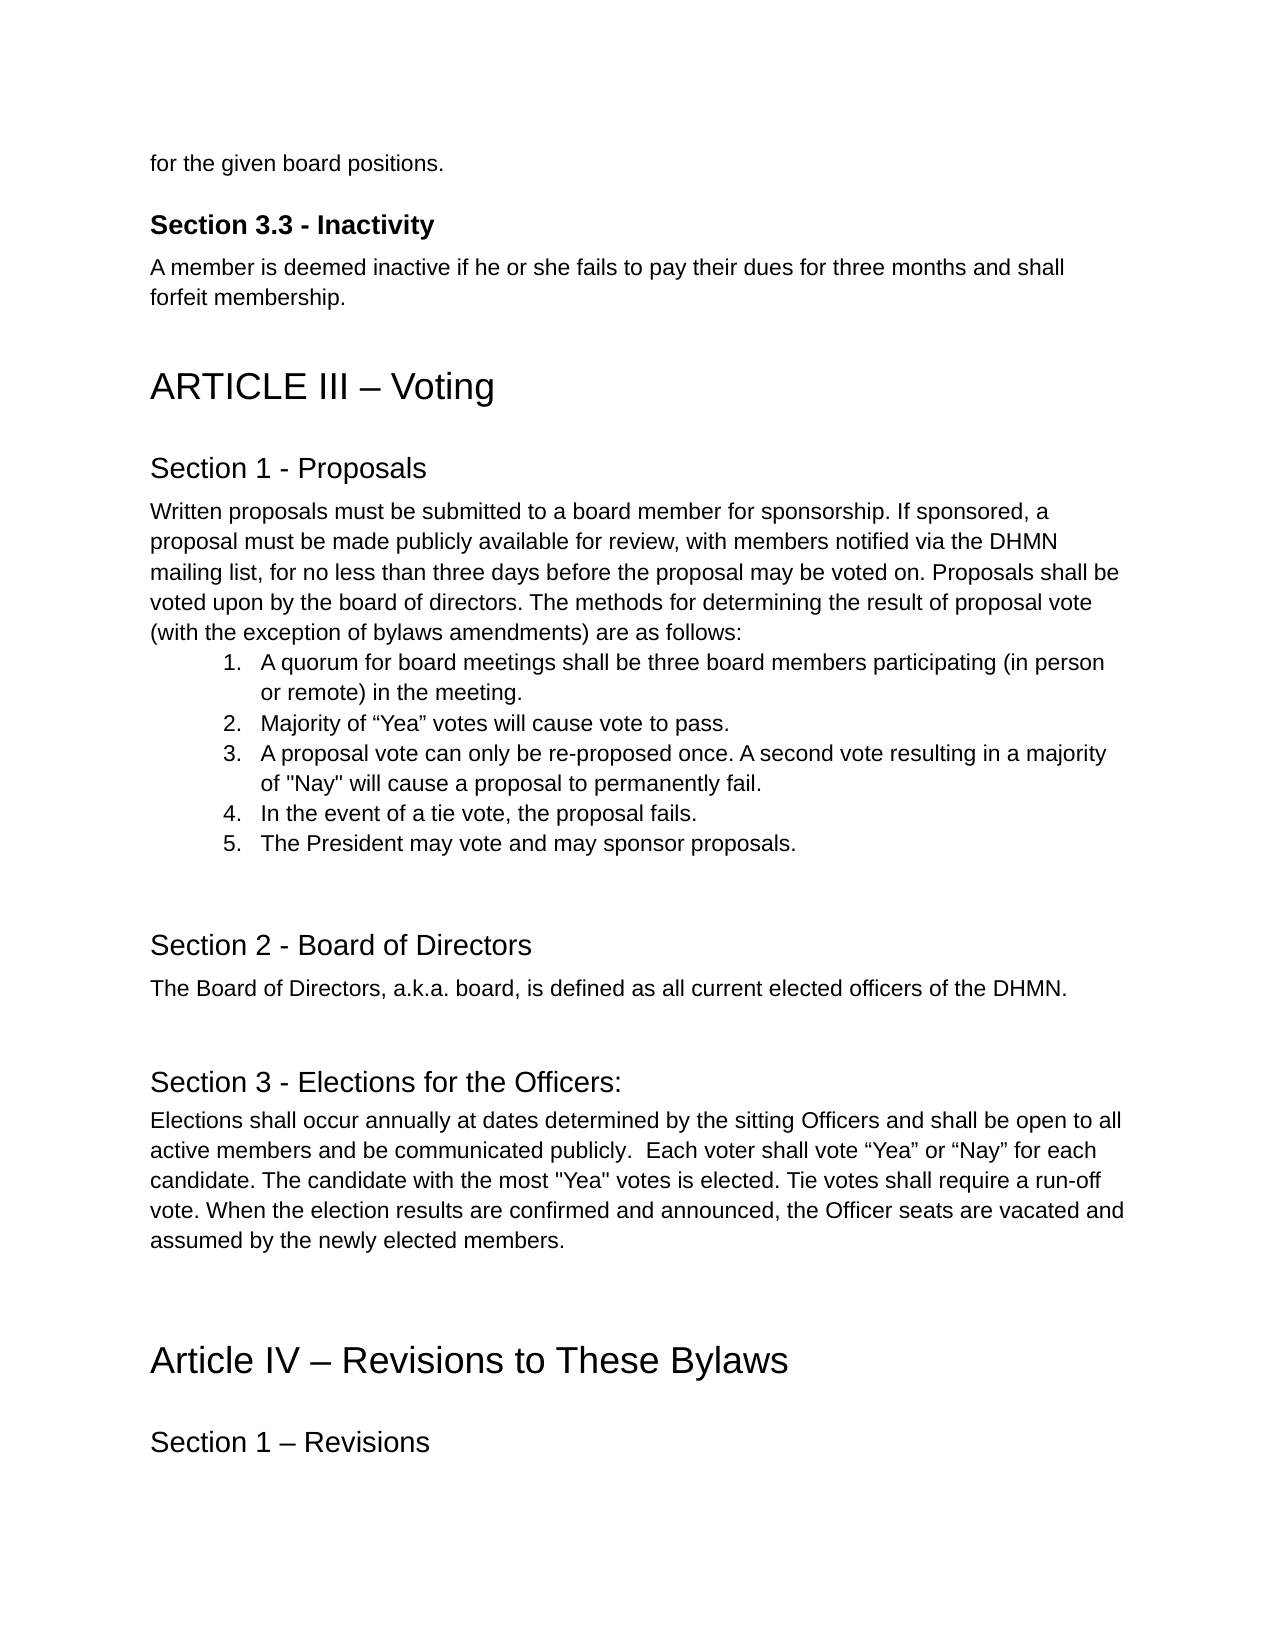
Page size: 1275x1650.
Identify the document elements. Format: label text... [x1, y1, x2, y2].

list The President may vote and may sponsor proposals. [260, 830, 1125, 857]
list A proposal vote can only be re-proposed once. A second vote resulting in a majority of "Nay" will cause a proposal to permanently fail. [223, 740, 1125, 796]
text for the given board positions. [150, 150, 1125, 176]
subtitle Article IV – Revisions to These Bylaws [150, 1338, 1125, 1381]
subtitle ARTICLE III – Voting [150, 364, 1125, 407]
text Written proposals must be submitted to a board member for sponsorship. If sponsored, a proposal must be made publicly available for review, with members notified via the DHMN mailing list, for no less than three days before the proposal may be voted on. Proposals shall be voted upon by the board of directors. The methods for determining the result of proposal vote (with the exception of bylaws amendments) are as follows: [150, 498, 1125, 645]
subtitle Section 1 – Revisions [150, 1425, 1125, 1458]
list A quorum for board meetings shall be three board members participating (in person or remote) in the meeting. [223, 649, 1125, 706]
text The Board of Directors, a.k.a. board, is defined as all current elected officers of the DHMN. [150, 975, 1125, 1001]
text Elections shall occur annually at dates determined by the sitting Officers and shall be open to all active members and be communicated publicly. Each voter shall vote “Yea” or “Nay” for each candidate. The candidate with the most "Yea" votes is elected. Tie votes shall require a run-off vote. When the election results are confirmed and announced, the Officer seats are vacated and assumed by the newly elected members. [150, 1107, 1125, 1254]
list In the event of a tie vote, the proposal fails. [260, 800, 1125, 826]
list Majority of “Yea” votes will cause vote to pass. [223, 709, 1125, 736]
text A member is deemed inactive if he or she fails to pay their dues for three months and shall forfeit membership. [150, 254, 1125, 310]
subtitle Section 3.3 - Inactivity [150, 209, 1125, 241]
subtitle Section 3 - Elections for the Officers: [150, 1065, 1125, 1098]
subtitle Section 2 - Board of Directors [150, 928, 1125, 962]
subtitle Section 1 - Proposals [150, 451, 1125, 485]
